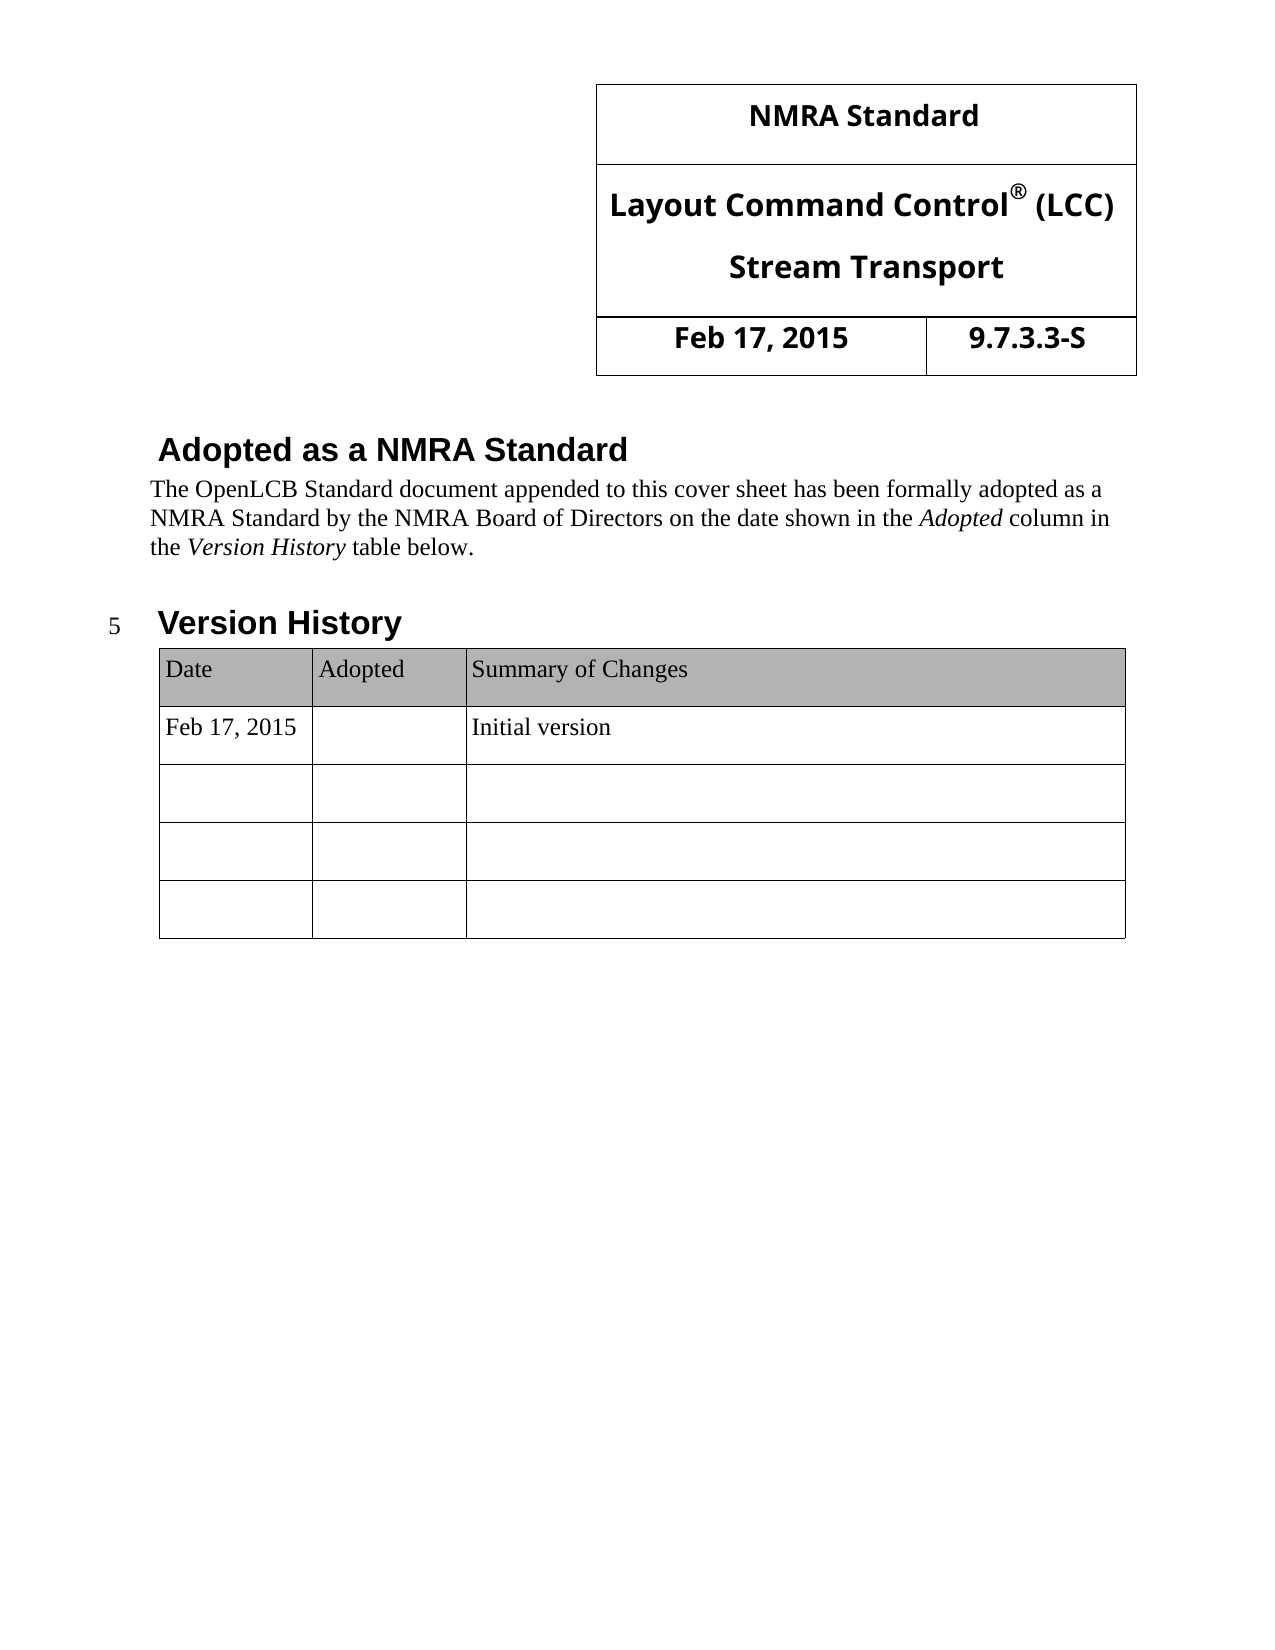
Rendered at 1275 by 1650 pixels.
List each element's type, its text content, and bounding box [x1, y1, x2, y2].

table_cell [313, 881, 466, 938]
table_cell [160, 881, 312, 938]
subtitle Adopted as a NMRA Standard [112, 430, 1125, 468]
table_cell [160, 823, 312, 880]
table_header Summary of Changes [467, 649, 1125, 706]
table_cell [313, 823, 466, 880]
table_cell [313, 707, 466, 764]
text The OpenLCB Standard document appended to this cover sheet has been formally adopted as a NMRA Standard by the NMRA Board of Directors on the date shown in the Adopted column in the Version History table below. [150, 474, 1125, 561]
table_cell Feb 17, 2015 [160, 707, 312, 764]
table_cell [313, 765, 466, 822]
table_header Date [160, 649, 312, 706]
table_cell [467, 881, 1125, 938]
table_header Adopted [313, 649, 466, 706]
table_cell [160, 765, 312, 822]
table_cell [467, 765, 1125, 822]
subtitle Version History [112, 603, 1125, 642]
table_cell [467, 823, 1125, 880]
table_cell Initial version [467, 707, 1125, 764]
